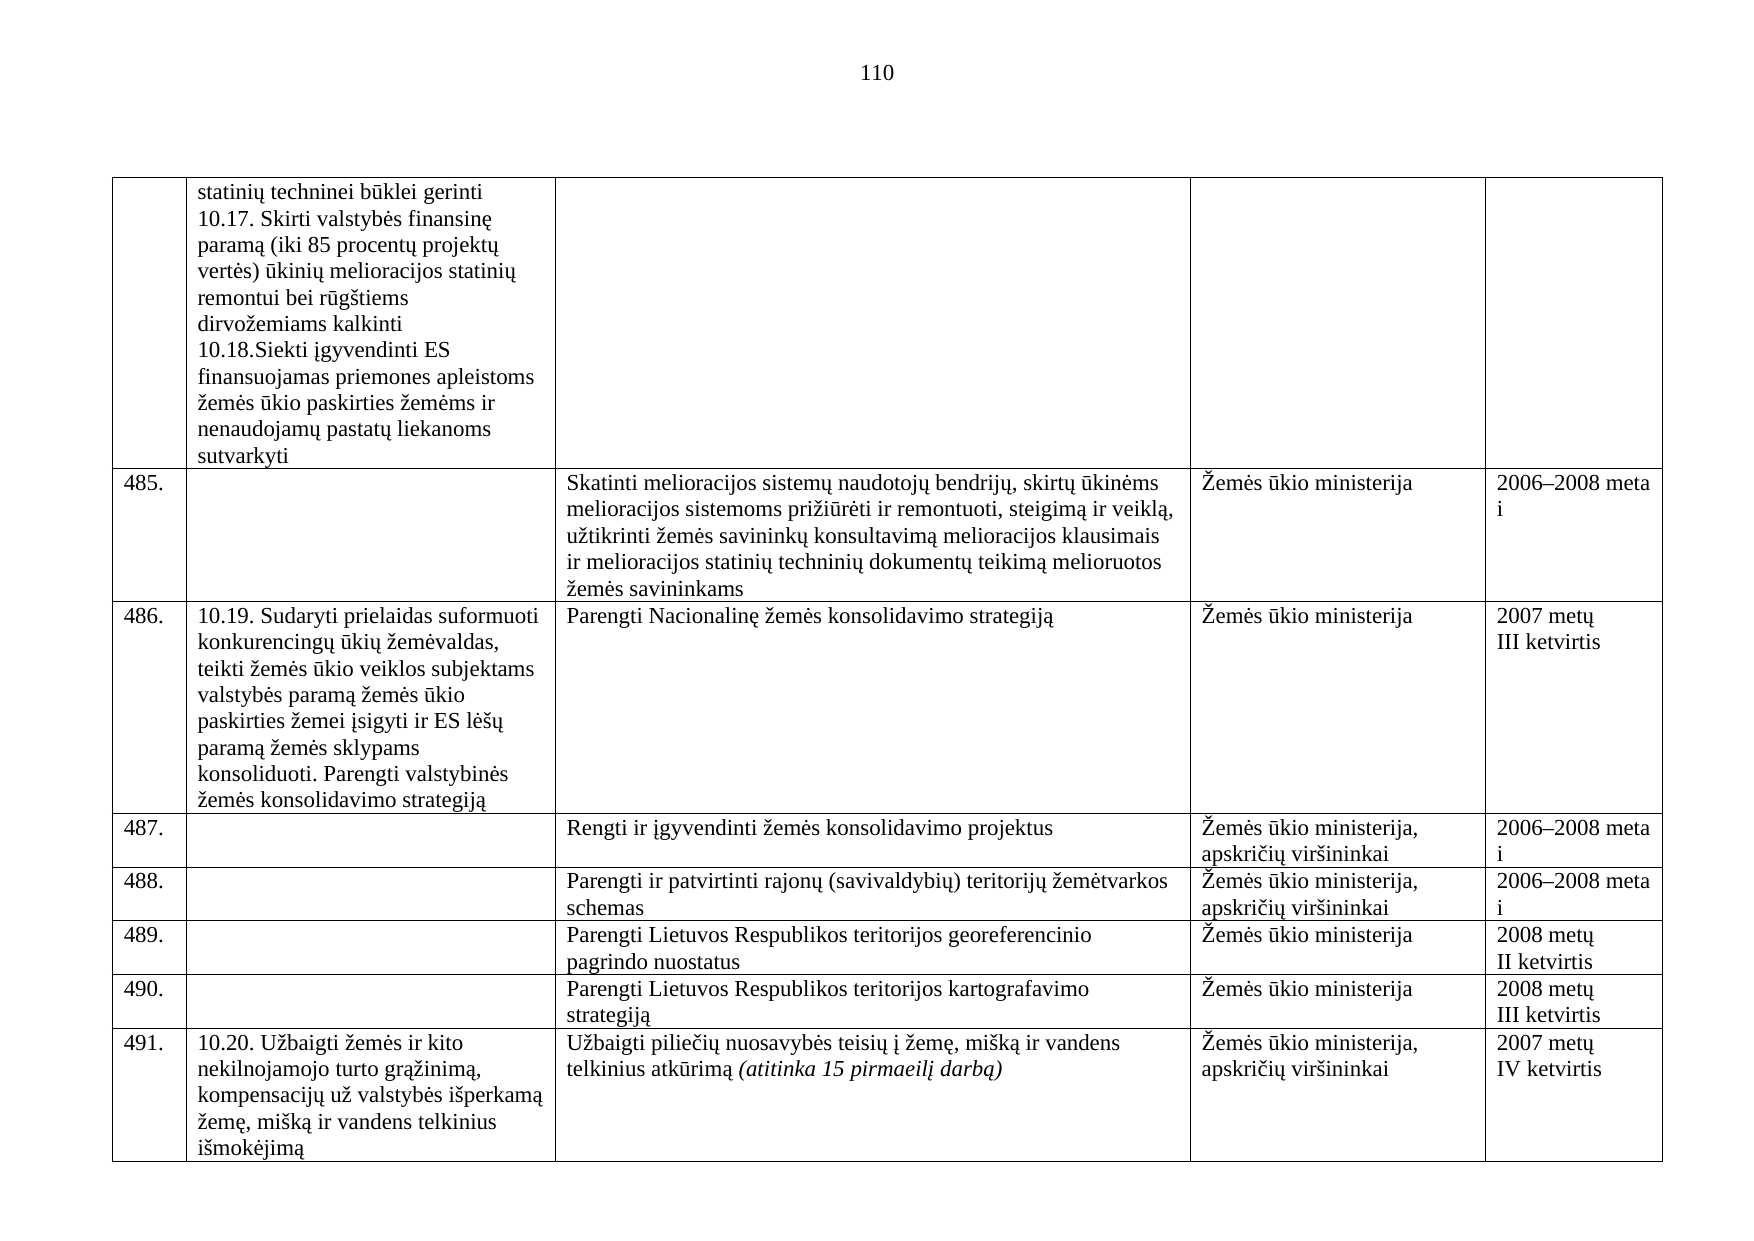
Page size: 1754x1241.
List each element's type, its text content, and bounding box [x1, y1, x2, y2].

table_cell Žemės ūkio ministerija [1191, 921, 1485, 974]
table_cell 10.20. Užbaigti žemės ir kito nekilnojamojo turto grąžinimą, kompensacijų už valstybės išperkamą žemę, mišką ir vandens telkinius išmokėjimą [187, 1029, 555, 1161]
table_cell Parengti Lietuvos Respublikos teritorijos georeferencinio pagrindo nuostatus [556, 921, 1190, 974]
table_cell 2006–2008 metai [1486, 469, 1662, 601]
table_cell 490. [113, 975, 186, 1028]
table_cell Parengti ir patvirtinti rajonų (savivaldybių) teritorijų žemėtvarkos schemas [556, 868, 1190, 920]
table_cell [187, 814, 555, 867]
table_cell Užbaigti piliečių nuosavybės teisių į žemę, mišką ir vandens telkinius atkūrimą (atitinka 15 pirmaeilį darbą) [556, 1029, 1190, 1161]
table_cell [113, 178, 186, 468]
table_cell 485. [113, 469, 186, 601]
table_cell 488. [113, 868, 186, 920]
table_cell 489. [113, 921, 186, 974]
table_cell Žemės ūkio ministerija, apskričių viršininkai [1191, 1029, 1485, 1161]
table_cell [187, 921, 555, 974]
table_cell 486. [113, 602, 186, 813]
table_cell [187, 975, 555, 1028]
table_cell Žemės ūkio ministerija, apskričių viršininkai [1191, 868, 1485, 920]
table_cell Rengti ir įgyvendinti žemės konsolidavimo projektus [556, 814, 1190, 867]
table_cell 2008 metų II ketvirtis [1486, 921, 1662, 974]
table_cell Skatinti melioracijos sistemų naudotojų bendrijų, skirtų ūkinėms melioracijos sistemoms prižiūrėti ir remontuoti, steigimą ir veiklą, užtikrinti žemės savininkų konsultavimą melioracijos klausimais ir melioracijos statinių techninių dokumentų teikimą melioruotos žemės savininkams [556, 469, 1190, 601]
table_cell 2007 metų IV ketvirtis [1486, 1029, 1662, 1161]
table_cell Parengti Lietuvos Respublikos teritorijos kartografavimo strategiją [556, 975, 1190, 1028]
table_cell 491. [113, 1029, 186, 1161]
table_cell 2006–2008 metai [1486, 814, 1662, 867]
table_cell 2007 metų III ketvirtis [1486, 602, 1662, 813]
table_cell [1486, 178, 1662, 468]
table_cell 2006–2008 metai [1486, 868, 1662, 920]
table_cell [187, 469, 555, 601]
table_cell Žemės ūkio ministerija [1191, 469, 1485, 601]
table_cell [556, 178, 1190, 468]
table_cell statinių techninei būklei gerinti 10.17. Skirti valstybės finansinę paramą (iki 85 procentų projektų vertės) ūkinių melioracijos statinių remontui bei rūgštiems dirvožemiams kalkinti 10.18.Siekti įgyvendinti ES finansuojamas priemones apleistoms žemės ūkio paskirties žemėms ir nenaudojamų pastatų liekanoms sutvarkyti [187, 178, 555, 468]
table_cell 10.19. Sudaryti prielaidas suformuoti konkurencingų ūkių žemėvaldas, teikti žemės ūkio veiklos subjektams valstybės paramą žemės ūkio paskirties žemei įsigyti ir ES lėšų paramą žemės sklypams konsoliduoti. Parengti valstybinės žemės konsolidavimo strategiją [187, 602, 555, 813]
table_cell Žemės ūkio ministerija [1191, 975, 1485, 1028]
table_cell 487. [113, 814, 186, 867]
table_cell Žemės ūkio ministerija, apskričių viršininkai [1191, 814, 1485, 867]
table_cell Žemės ūkio ministerija [1191, 602, 1485, 813]
table_cell [187, 868, 555, 920]
table_cell [1191, 178, 1485, 468]
table_cell Parengti Nacionalinę žemės konsolidavimo strategiją [556, 602, 1190, 813]
table_cell 2008 metų III ketvirtis [1486, 975, 1662, 1028]
